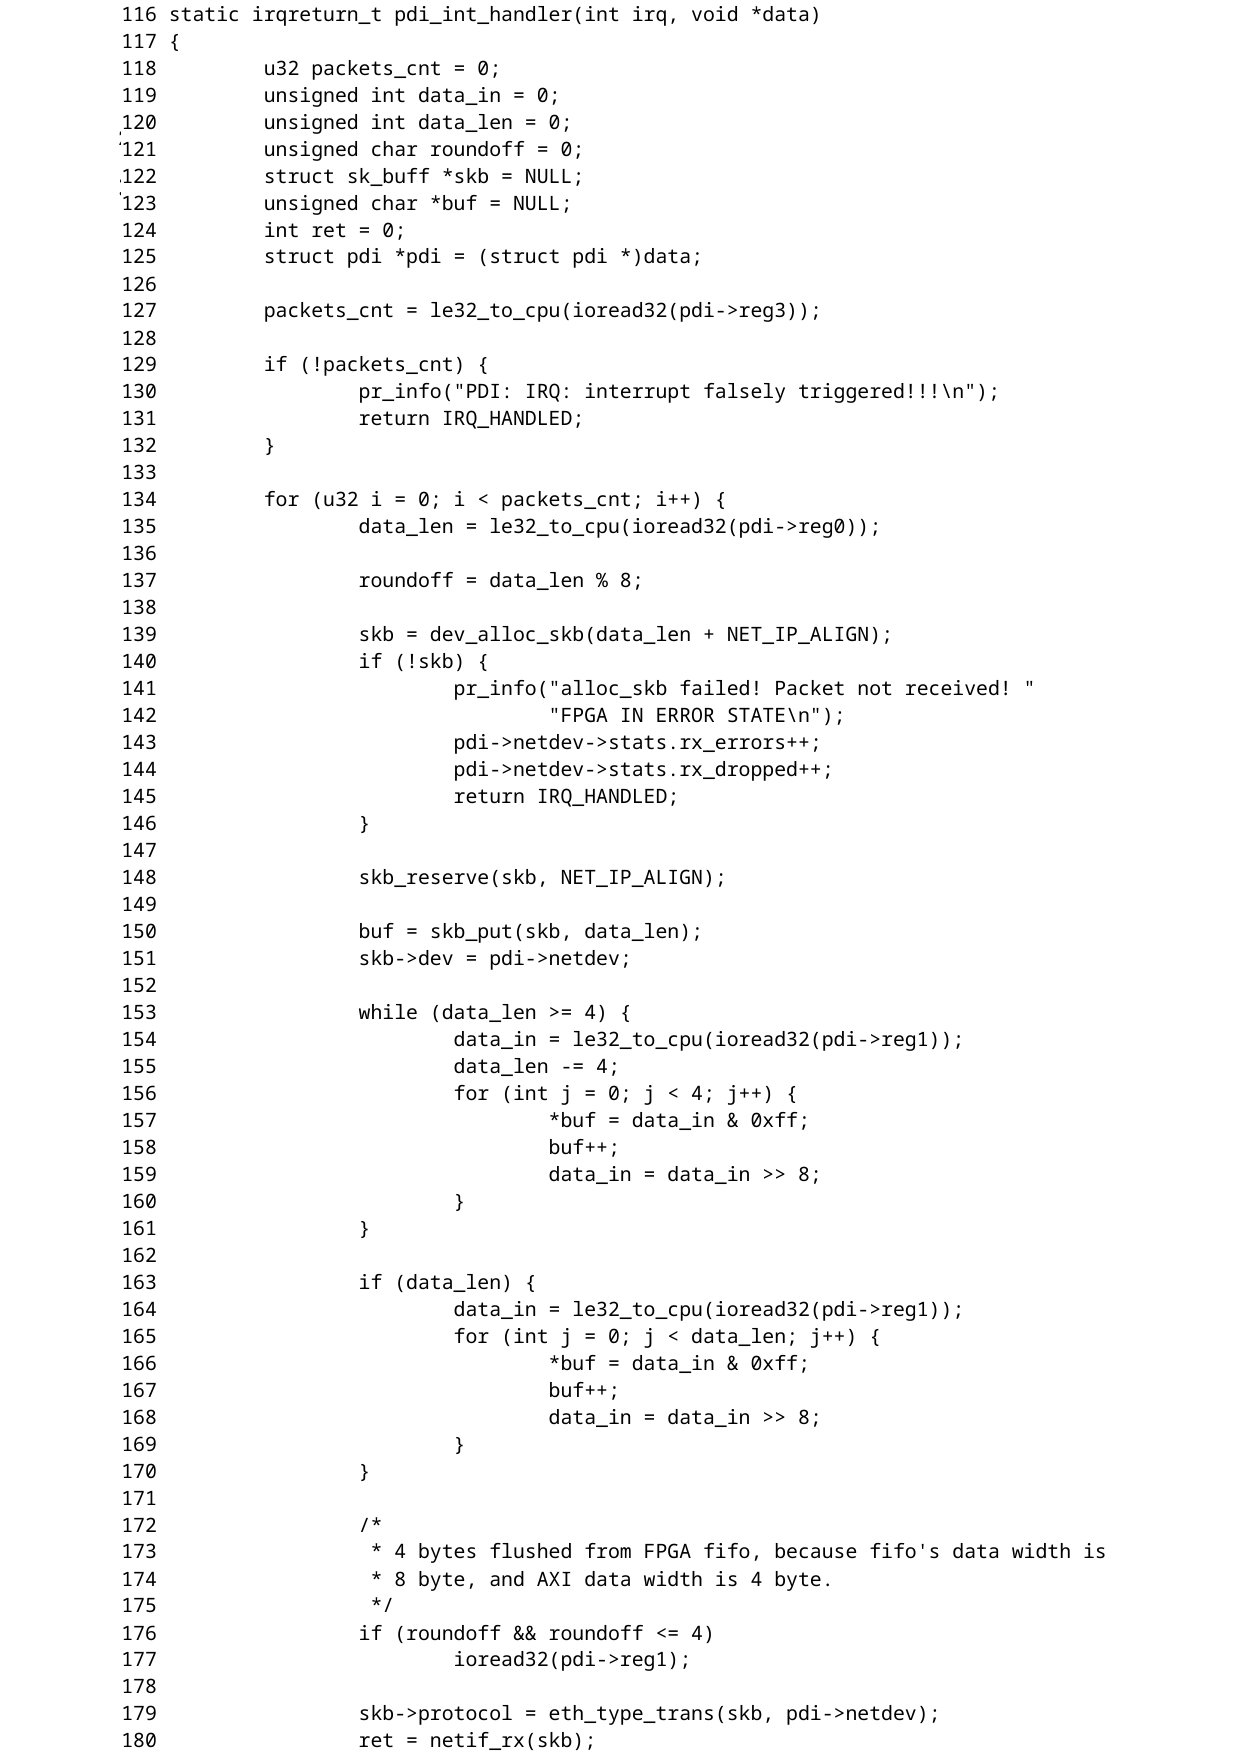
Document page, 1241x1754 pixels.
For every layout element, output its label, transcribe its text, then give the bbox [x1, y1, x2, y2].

list Listing 2.2.2: Fragment sterownika pdi.c – funkcja obslugi przerwania pdi_int_handler [121, 12, 1129, 1754]
